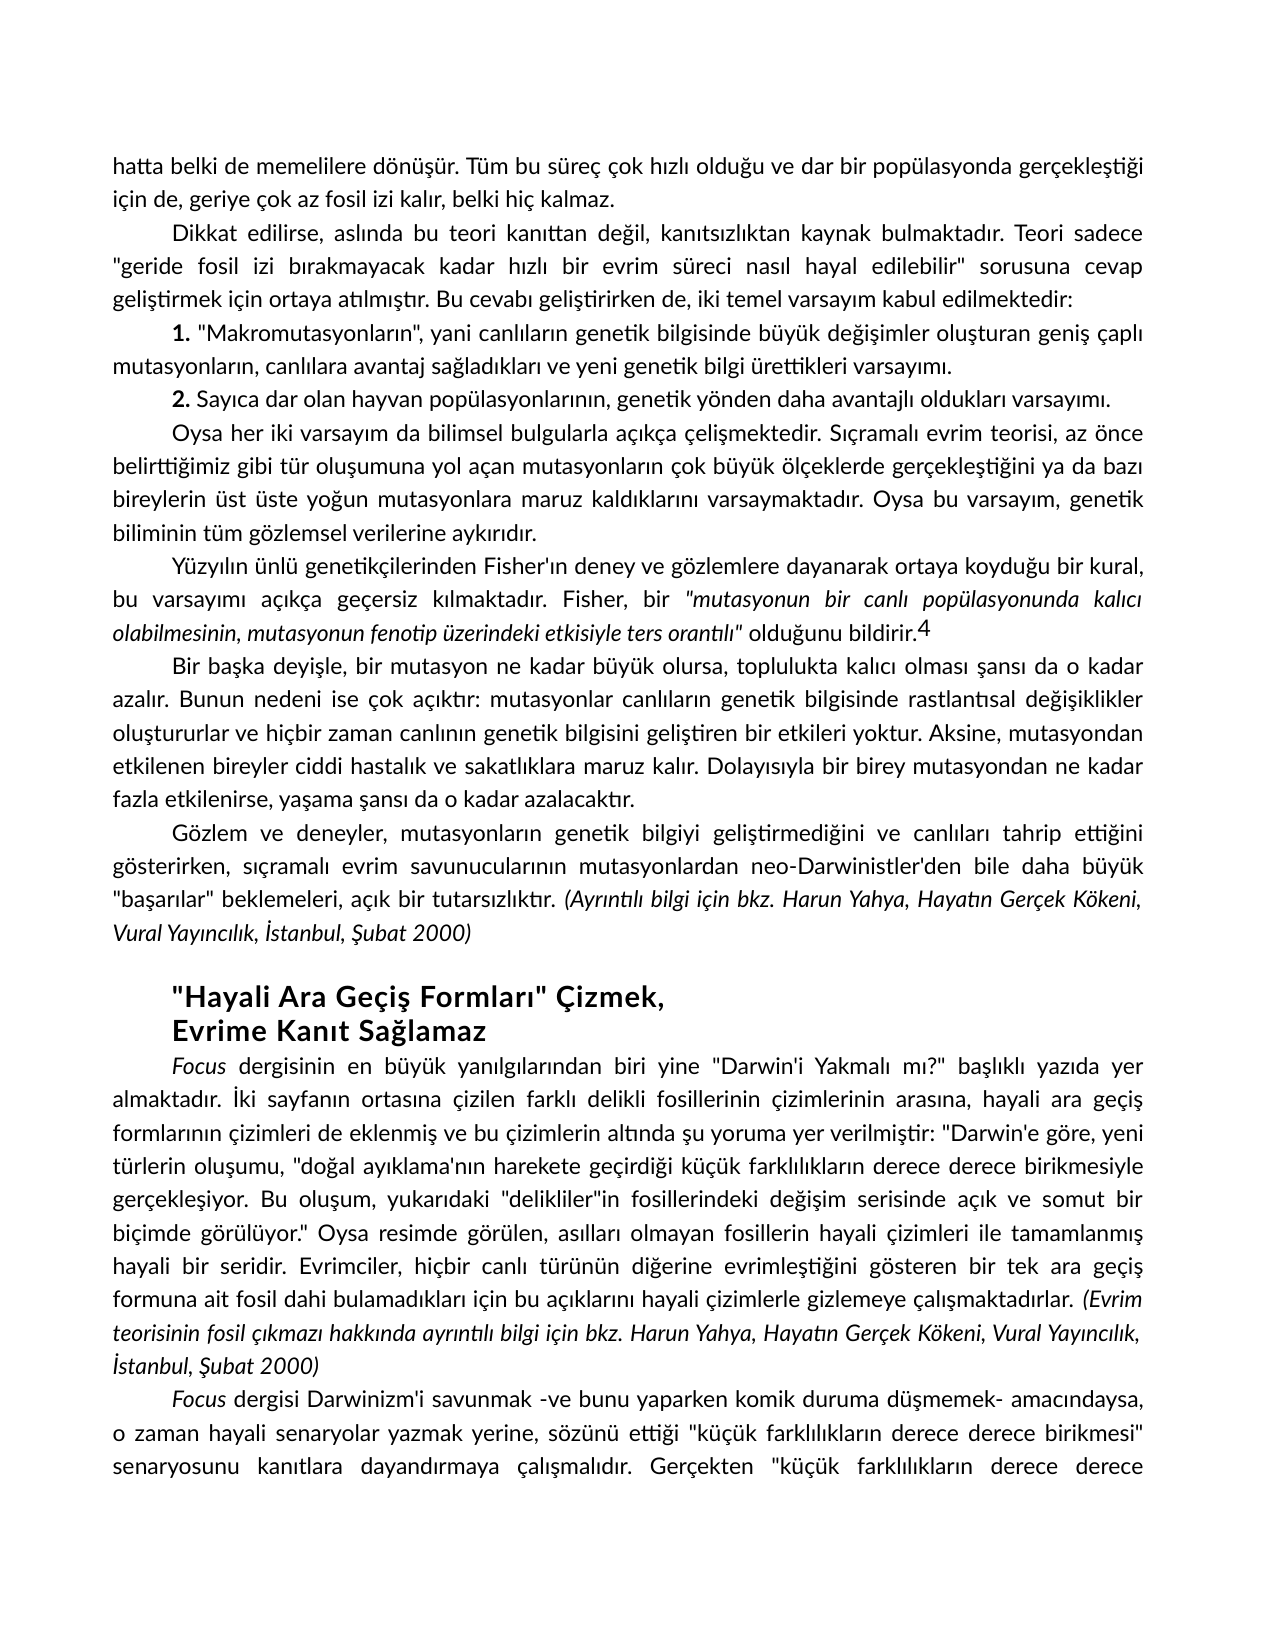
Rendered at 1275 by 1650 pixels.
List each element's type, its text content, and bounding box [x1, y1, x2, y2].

text Yüzyılın ünlü genetikçilerinden Fisher'ın deney ve gözlemlere dayanarak ortaya koyduğu bir kural, bu varsayımı açıkça geçersiz kılmaktadır. Fisher, bir "mutasyonun bir canlı popülasyonunda kalıcı olabilmesinin, mutasyonun fenotip üzerindeki etkisiyle ters orantılı" olduğunu bildirir.4 [112, 548, 1145, 648]
text Gözlem ve deneyler, mutasyonların genetik bilgiyi geliştirmediğini ve canlıları tahrip ettiğini gösterirken, sıçramalı evrim savunucularının mutasyonlardan neo-Darwinistler'den bile daha büyük "başarılar" beklemeleri, açık bir tutarsızlıktır. (Ayrıntılı bilgi için bkz. Harun Yahya, Hayatın Gerçek Kökeni, Vural Yayıncılık, İstanbul, Şubat 2000) [112, 814, 1145, 948]
text Bir başka deyişle, bir mutasyon ne kadar büyük olursa, toplulukta kalıcı olması şansı da o kadar azalır. Bunun nedeni ise çok açıktır: mutasyonlar canlıların genetik bilgisinde rastlantısal değişiklikler oluştururlar ve hiçbir zaman canlının genetik bilgisini geliştiren bir etkileri yoktur. Aksine, mutasyondan etkilenen bireyler ciddi hastalık ve sakatlıklara maruz kalır. Dolayısıyla bir birey mutasyondan ne kadar fazla etkilenirse, yaşama şansı da o kadar azalacaktır. [112, 648, 1145, 814]
text Focus dergisi Darwinizm'i savunmak -ve bunu yaparken komik duruma düşmemek- amacındaysa, o zaman hayali senaryolar yazmak yerine, sözünü ettiği "küçük farklılıkların derece derece birikmesi" senaryosunu kanıtlara dayandırmaya çalışmalıdır. Gerçekten "küçük farklılıkların derece derece [112, 1381, 1145, 1481]
text Evrime Kanıt Sağlamaz [112, 1014, 1145, 1048]
text hatta belki de memelilere dönüşür. Tüm bu süreç çok hızlı olduğu ve dar bir popülasyonda gerçekleştiği için de, geriye çok az fosil izi kalır, belki hiç kalmaz. [112, 148, 1145, 214]
text "Hayali Ara Geçiş Formları" Çizmek, [112, 981, 1145, 1014]
text Oysa her iki varsayım da bilimsel bulgularla açıkça çelişmektedir. Sıçramalı evrim teorisi, az önce belirttiğimiz gibi tür oluşumuna yol açan mutasyonların çok büyük ölçeklerde gerçekleştiğini ya da bazı bireylerin üst üste yoğun mutasyonlara maruz kaldıklarını varsaymaktadır. Oysa bu varsayım, genetik biliminin tüm gözlemsel verilerine aykırıdır. [112, 414, 1145, 548]
text 1. "Makromutasyonların", yani canlıların genetik bilgisinde büyük değişimler oluşturan geniş çaplı mutasyonların, canlılara avantaj sağladıkları ve yeni genetik bilgi ürettikleri varsayımı. [112, 314, 1145, 381]
text 2. Sayıca dar olan hayvan popülasyonlarının, genetik yönden daha avantajlı oldukları varsayımı. [112, 381, 1145, 414]
text Dikkat edilirse, aslında bu teori kanıttan değil, kanıtsızlıktan kaynak bulmaktadır. Teori sadece "geride fosil izi bırakmayacak kadar hızlı bir evrim süreci nasıl hayal edilebilir" sorusuna cevap geliştirmek için ortaya atılmıştır. Bu cevabı geliştirirken de, iki temel varsayım kabul edilmektedir: [112, 214, 1145, 314]
text Focus dergisinin en büyük yanılgılarından biri yine "Darwin'i Yakmalı mı?" başlıklı yazıda yer almaktadır. İki sayfanın ortasına çizilen farklı delikli fosillerinin çizimlerinin arasına, hayali ara geçiş formlarının çizimleri de eklenmiş ve bu çizimlerin altında şu yoruma yer verilmiştir: "Darwin'e göre, yeni türlerin oluşumu, "doğal ayıklama'nın harekete geçirdiği küçük farklılıkların derece derece birikmesiyle gerçekleşiyor. Bu oluşum, yukarıdaki "delikliler"in fosillerindeki değişim serisinde açık ve somut bir biçimde görülüyor." Oysa resimde görülen, asılları olmayan fosillerin hayali çizimleri ile tamamlanmış hayali bir seridir. Evrimciler, hiçbir canlı türünün diğerine evrimleştiğini gösteren bir tek ara geçiş formuna ait fosil dahi bulamadıkları için bu açıklarını hayali çizimlerle gizlemeye çalışmaktadırlar. (Evrim teorisinin fosil çıkmazı hakkında ayrıntılı bilgi için bkz. Harun Yahya, Hayatın Gerçek Kökeni, Vural Yayıncılık, İstanbul, Şubat 2000) [112, 1048, 1145, 1381]
